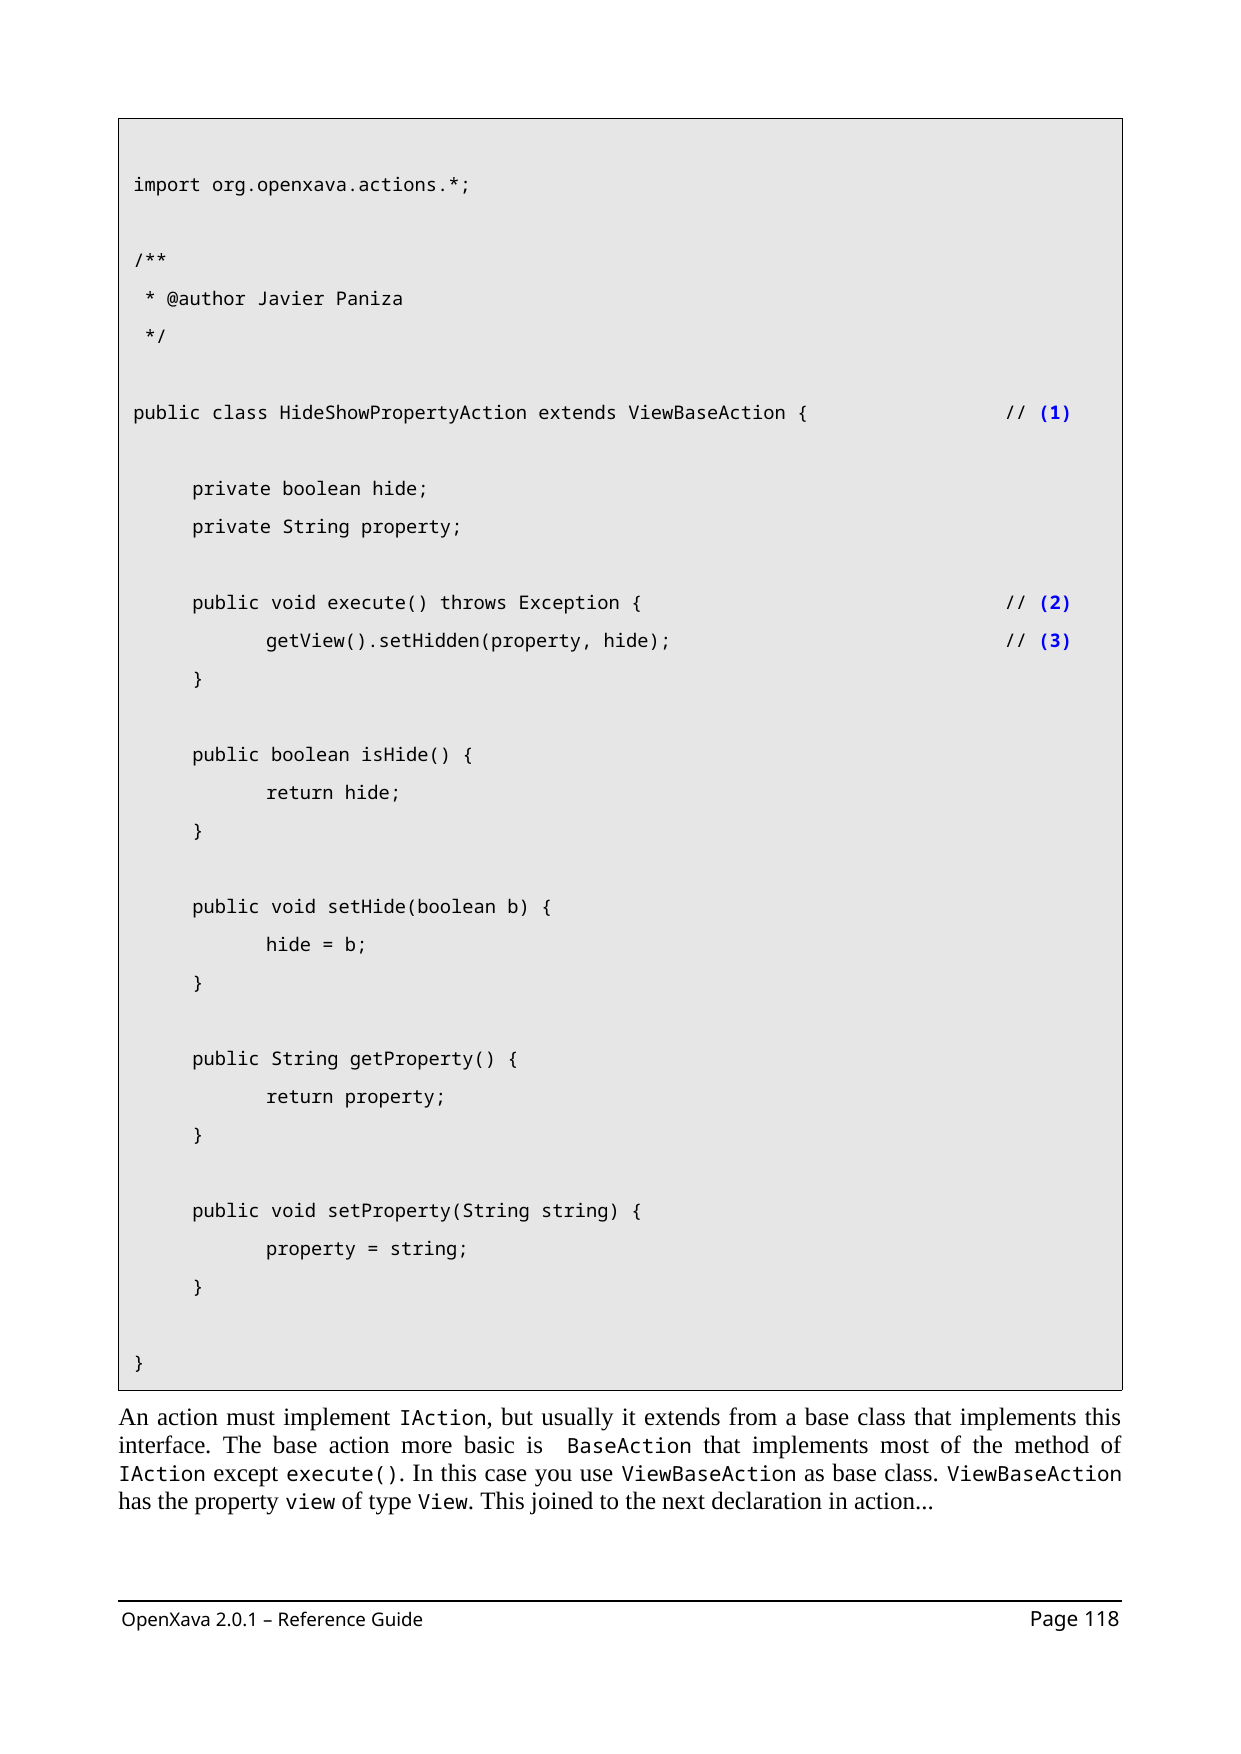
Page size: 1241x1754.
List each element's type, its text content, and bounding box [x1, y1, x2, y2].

text private String property; [119, 498, 1122, 536]
text import org.openxava.actions.*; [119, 156, 1122, 194]
text property = string; [119, 1221, 1122, 1259]
text return hide; [119, 764, 1122, 802]
text * @author Javier Paniza [119, 270, 1122, 308]
text public void setProperty(String string) { [119, 1183, 1122, 1221]
text public boolean isHide() { [119, 726, 1122, 764]
text } [119, 650, 1122, 688]
text */ [119, 308, 1122, 346]
text private boolean hide; [119, 460, 1122, 498]
text } [119, 802, 1122, 841]
text } [119, 1107, 1122, 1145]
text public class HideShowPropertyAction extends ViewBaseAction { // (1) [119, 384, 1122, 422]
text } [119, 1335, 1122, 1390]
text return property; [119, 1069, 1122, 1107]
text /** [119, 232, 1122, 270]
text public String getProperty() { [119, 1031, 1122, 1069]
text public void execute() throws Exception { // (2) [119, 574, 1122, 612]
text } [119, 1259, 1122, 1297]
text public void setHide(boolean b) { [119, 878, 1122, 917]
text An action must implement IAction, but usually it extends from a base class that implements this interface. The base action more basic is BaseAction that implements most of the method of IAction except execute(). In this case you use ViewBaseAction as base class. ViewBaseAction has the property view of type View. This joined to the next declaration in action... [118, 1403, 1122, 1516]
text } [119, 954, 1122, 993]
text hide = b; [119, 917, 1122, 954]
text getView().setHidden(property, hide); // (3) [119, 612, 1122, 650]
